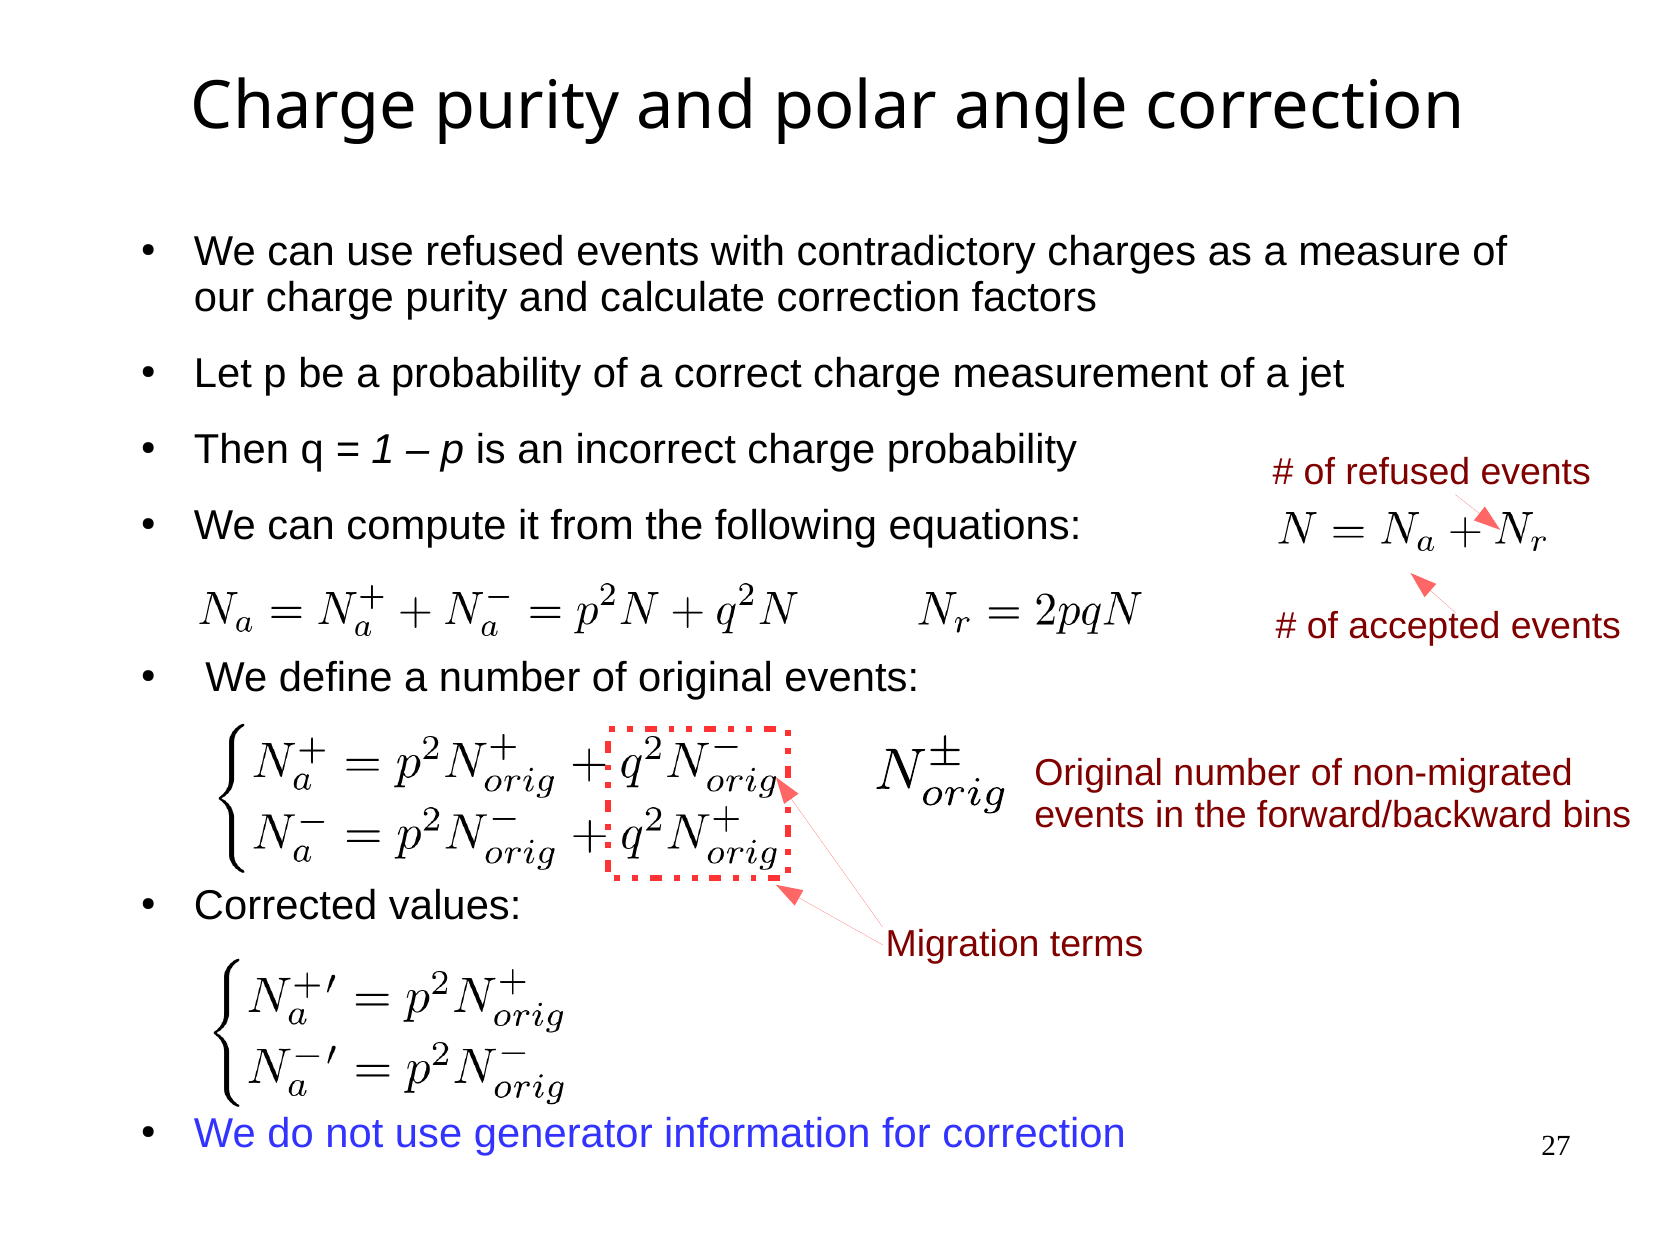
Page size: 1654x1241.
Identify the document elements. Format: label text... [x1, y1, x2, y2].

text_box [873, 734, 1007, 814]
text_box # of refused events [1257, 443, 1606, 501]
text_box Migration terms [870, 914, 1159, 972]
picture [918, 592, 1142, 634]
picture [1278, 512, 1546, 551]
text_box Original number of non-migrated events in the forward/backward bins [1019, 744, 1647, 844]
picture [213, 958, 564, 1107]
text_box # of accepted events [1260, 597, 1636, 655]
title Charge purity and polar angle correction [85, 52, 1571, 153]
picture [199, 583, 798, 636]
list We can use refused events with contradictory charges as a measure of our charge purity and calculate correction factors Let p be a probability of a correct charge measurement of a jet Then q = 1 – p is an incorrect charge probability We can compute it from the following equations: We define a number of original events: Corrected values: We do not use generator information for correction [123, 227, 1568, 1216]
